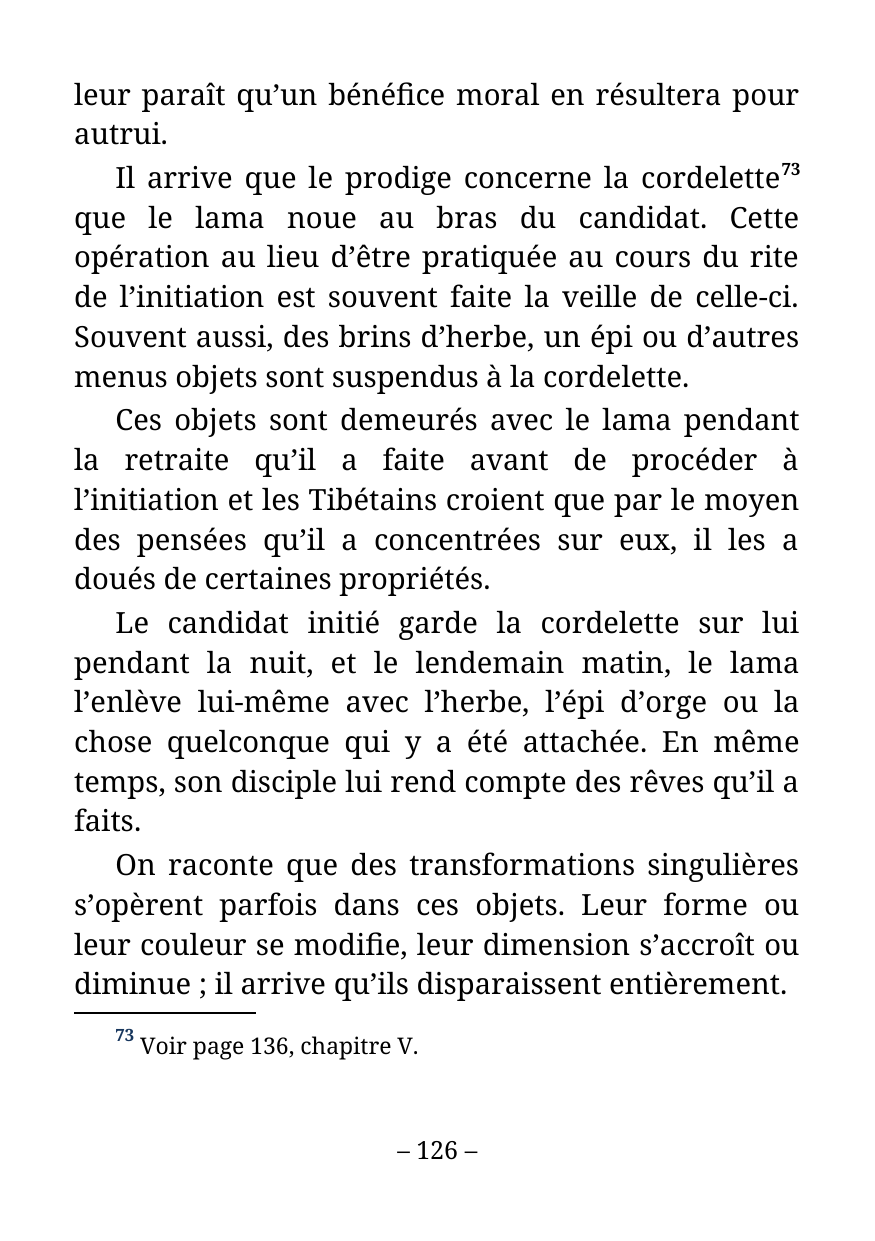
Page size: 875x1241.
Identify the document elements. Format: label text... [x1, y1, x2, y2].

text leur paraît qu’un bénéfice moral en résultera pour autrui. [74, 74, 800, 153]
text Voir page 136, chapitre V. [74, 1023, 800, 1063]
text Il arrive que le prodige concerne la cordelette que le lama noue au bras du candidat. Cette opération au lieu d’être pratiquée au cours du rite de l’initiation est souvent faite la veille de celle-ci. Souvent aussi, des brins d’herbe, un épi ou d’autres menus objets sont suspendus à la cordelette. [74, 157, 800, 396]
text On raconte que des transformations singulières s’opèrent parfois dans ces objets. Leur forme ou leur couleur se modifie, leur dimension s’accroît ou diminue ; il arrive qu’ils disparaissent entièrement. [74, 844, 800, 1003]
text Ces objets sont demeurés avec le lama pendant la retraite qu’il a faite avant de procéder à l’initiation et les Tibétains croient que par le moyen des pensées qu’il a concentrées sur eux, il les a doués de certaines propriétés. [74, 400, 800, 598]
text Le candidat initié garde la cordelette sur lui pendant la nuit, et le lendemain matin, le lama l’enlève lui-même avec l’herbe, l’épi d’orge ou la chose quelconque qui y a été attachée. En même temps, son disciple lui rend compte des rêves qu’il a faits. [74, 602, 800, 840]
